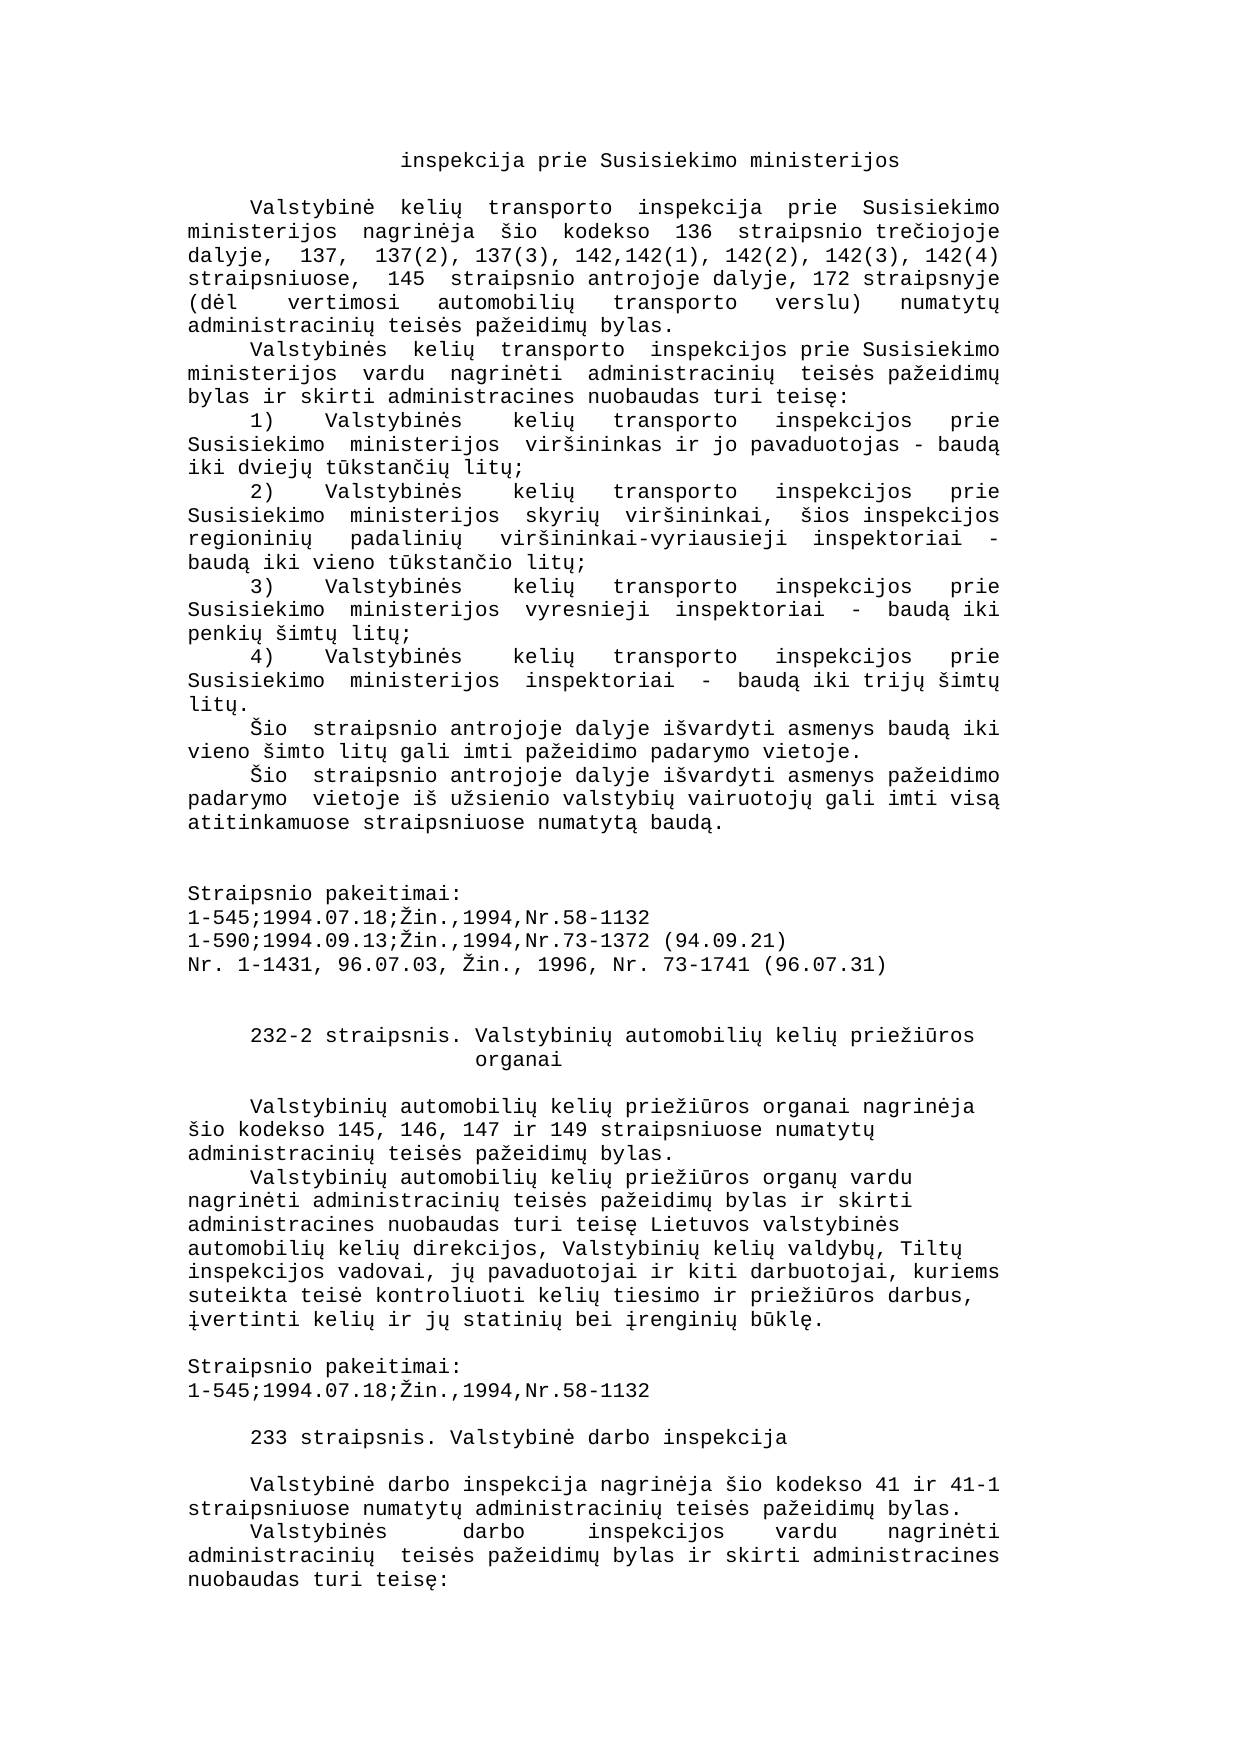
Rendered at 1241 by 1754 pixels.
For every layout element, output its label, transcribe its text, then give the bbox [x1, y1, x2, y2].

text 3) Valstybinės kelių transporto inspekcijos prie [187, 576, 1053, 599]
text organai [187, 1048, 1053, 1072]
text 233 straipsnis. Valstybinė darbo inspekcija [187, 1427, 1053, 1451]
text straipsniuose, 145 straipsnio antrojoje dalyje, 172 straipsnyje [187, 268, 1053, 292]
text Valstybinė kelių transporto inspekcija prie Susisiekimo [187, 197, 1053, 221]
text litų. [187, 694, 1053, 717]
text administracines nuobaudas turi teisę Lietuvos valstybinės [187, 1214, 1053, 1238]
text nuobaudas turi teisę: [187, 1569, 1053, 1592]
text Susisiekimo ministerijos vyresnieji inspektoriai - baudą iki [187, 599, 1053, 623]
text 4) Valstybinės kelių transporto inspekcijos prie [187, 647, 1053, 670]
text 1-545;1994.07.18;Žin.,1994,Nr.58-1132 [187, 1379, 1053, 1403]
text Straipsnio pakeitimai: [187, 883, 1053, 907]
text automobilių kelių direkcijos, Valstybinių kelių valdybų, Tiltų [187, 1238, 1053, 1261]
text 1) Valstybinės kelių transporto inspekcijos prie [187, 410, 1053, 434]
text Susisiekimo ministerijos inspektoriai - baudą iki trijų šimtų [187, 670, 1053, 694]
text inspekcijos vadovai, jų pavaduotojai ir kiti darbuotojai, kuriems [187, 1261, 1053, 1285]
text Straipsnio pakeitimai: [187, 1356, 1053, 1379]
text ministerijos nagrinėja šio kodekso 136 straipsnio trečiojoje [187, 221, 1053, 244]
text vieno šimto litų gali imti pažeidimo padarymo vietoje. [187, 741, 1053, 765]
text 2) Valstybinės kelių transporto inspekcijos prie [187, 481, 1053, 505]
text 1-590;1994.09.13;Žin.,1994,Nr.73-1372 (94.09.21) [187, 930, 1053, 954]
text Valstybinė darbo inspekcija nagrinėja šio kodekso 41 ir 41-1 [187, 1474, 1053, 1498]
text dalyje, 137, 137(2), 137(3), 142,142(1), 142(2), 142(3), 142(4) [187, 244, 1053, 268]
text Valstybinių automobilių kelių priežiūros organai nagrinėja [187, 1096, 1053, 1119]
text Susisiekimo ministerijos skyrių viršininkai, šios inspekcijos [187, 505, 1053, 528]
text Šio straipsnio antrojoje dalyje išvardyti asmenys pažeidimo [187, 765, 1053, 788]
text bylas ir skirti administracines nuobaudas turi teisę: [187, 386, 1053, 410]
text iki dviejų tūkstančių litų; [187, 457, 1053, 481]
text straipsniuose numatytų administracinių teisės pažeidimų bylas. [187, 1498, 1053, 1521]
text administracinių teisės pažeidimų bylas. [187, 316, 1053, 339]
text Valstybinės kelių transporto inspekcijos prie Susisiekimo [187, 339, 1053, 363]
text atitinkamuose straipsniuose numatytą baudą. [187, 812, 1053, 836]
text penkių šimtų litų; [187, 623, 1053, 647]
text Valstybinių automobilių kelių priežiūros organų vardu [187, 1167, 1053, 1190]
text inspekcija prie Susisiekimo ministerijos [187, 150, 1053, 174]
text Nr. 1-1431, 96.07.03, Žin., 1996, Nr. 73-1741 (96.07.31) [187, 954, 1053, 978]
text administracinių teisės pažeidimų bylas ir skirti administracines [187, 1545, 1053, 1569]
text 232-2 straipsnis. Valstybinių automobilių kelių priežiūros [187, 1025, 1053, 1048]
text (dėl vertimosi automobilių transporto verslu) numatytų [187, 292, 1053, 316]
text šio kodekso 145, 146, 147 ir 149 straipsniuose numatytų [187, 1119, 1053, 1143]
text Valstybinės darbo inspekcijos vardu nagrinėti [187, 1521, 1053, 1545]
text regioninių padalinių viršininkai-vyriausieji inspektoriai - [187, 528, 1053, 552]
text įvertinti kelių ir jų statinių bei įrenginių būklę. [187, 1309, 1053, 1332]
text nagrinėti administracinių teisės pažeidimų bylas ir skirti [187, 1190, 1053, 1214]
text padarymo vietoje iš užsienio valstybių vairuotojų gali imti visą [187, 788, 1053, 812]
text baudą iki vieno tūkstančio litų; [187, 552, 1053, 576]
text suteikta teisė kontroliuoti kelių tiesimo ir priežiūros darbus, [187, 1285, 1053, 1309]
text ministerijos vardu nagrinėti administracinių teisės pažeidimų [187, 363, 1053, 386]
text Susisiekimo ministerijos viršininkas ir jo pavaduotojas - baudą [187, 434, 1053, 457]
text 1-545;1994.07.18;Žin.,1994,Nr.58-1132 [187, 907, 1053, 930]
text administracinių teisės pažeidimų bylas. [187, 1143, 1053, 1167]
text Šio straipsnio antrojoje dalyje išvardyti asmenys baudą iki [187, 717, 1053, 741]
